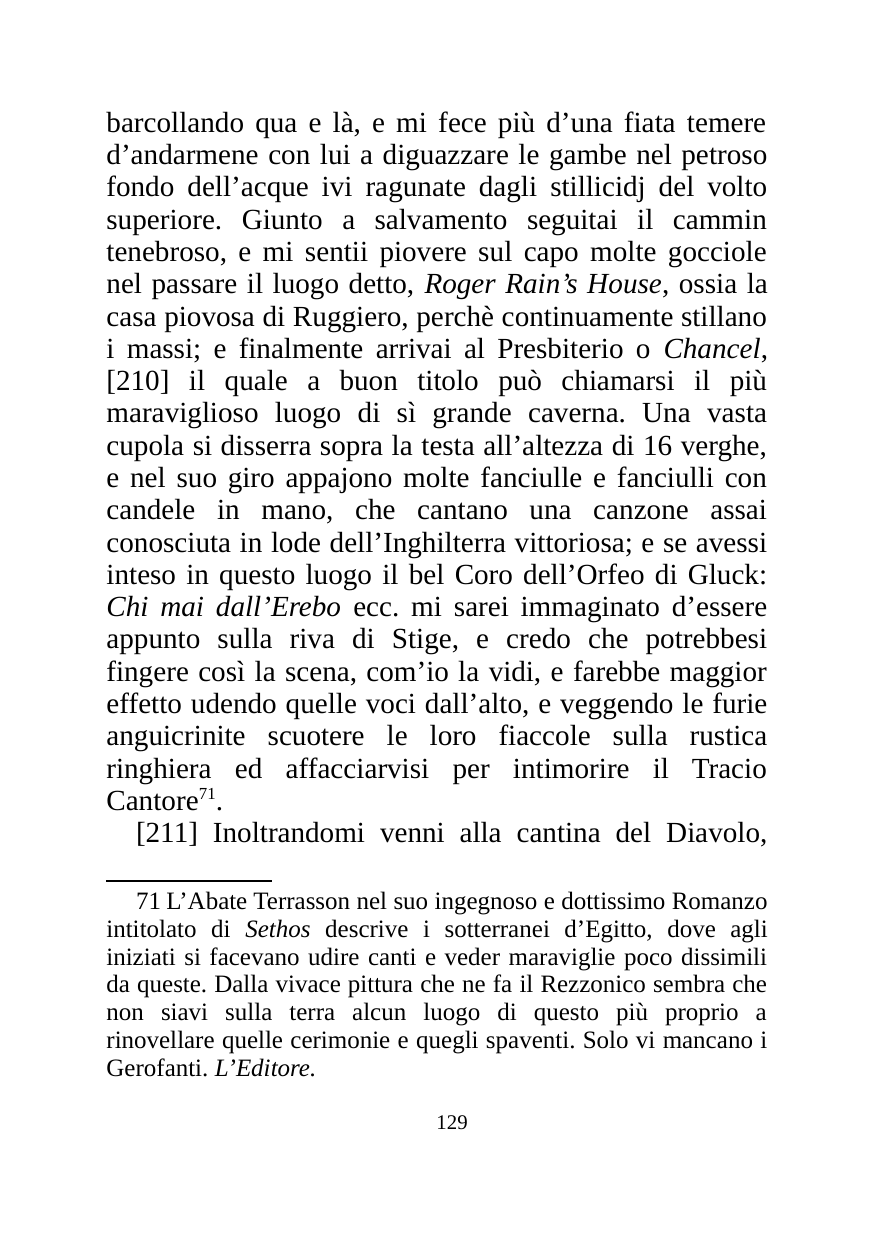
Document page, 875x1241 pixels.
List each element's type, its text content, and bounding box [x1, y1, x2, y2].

text barcollando qua e là, e mi fece più d’una fiata temere d’andarmene con lui a diguazzare le gambe nel petroso fondo dell’acque ivi ragunate dagli stillicidj del volto superiore. Giunto a salvamento seguitai il cammin tenebroso, e mi sentii piovere sul capo molte gocciole nel passare il luogo detto, Roger Rain’s House, ossia la casa piovosa di Ruggiero, perchè continuamente stillano i massi; e finalmente arrivai al Presbiterio o Chancel, [210] il quale a buon titolo può chiamarsi il più maraviglioso luogo di sì grande caverna. Una vasta cupola si disserra sopra la testa all’altezza di 16 verghe, e nel suo giro appajono molte fanciulle e fanciulli con candele in mano, che cantano una canzone assai conosciuta in lode dell’Inghilterra vittoriosa; e se avessi inteso in questo luogo il bel Coro dell’Orfeo di Gluck: Chi mai dall’Erebo ecc. mi sarei immaginato d’essere appunto sulla riva di Stige, e credo che potrebbesi fingere così la scena, com’io la vidi, e farebbe maggior effetto udendo quelle voci dall’alto, e veggendo le furie anguicrinite scuotere le loro fiaccole sulla rustica ringhiera ed affacciarvisi per intimorire il Tracio Cantore. [106, 106, 768, 817]
text L’Abate Terrasson nel suo ingegnoso e dottissimo Romanzo intitolato di Sethos descrive i sotterranei d’Egitto, dove agli iniziati si facevano udire canti e veder maraviglie poco dissimili da queste. Dalla vivace pittura che ne fa il Rezzonico sembra che non siavi sulla terra alcun luogo di questo più proprio a rinovellare quelle cerimonie e quegli spaventi. Solo vi mancano i Gerofanti. L’Editore. [106, 887, 768, 1081]
text [211] Inoltrandomi venni alla cantina del Diavolo, [106, 817, 768, 849]
